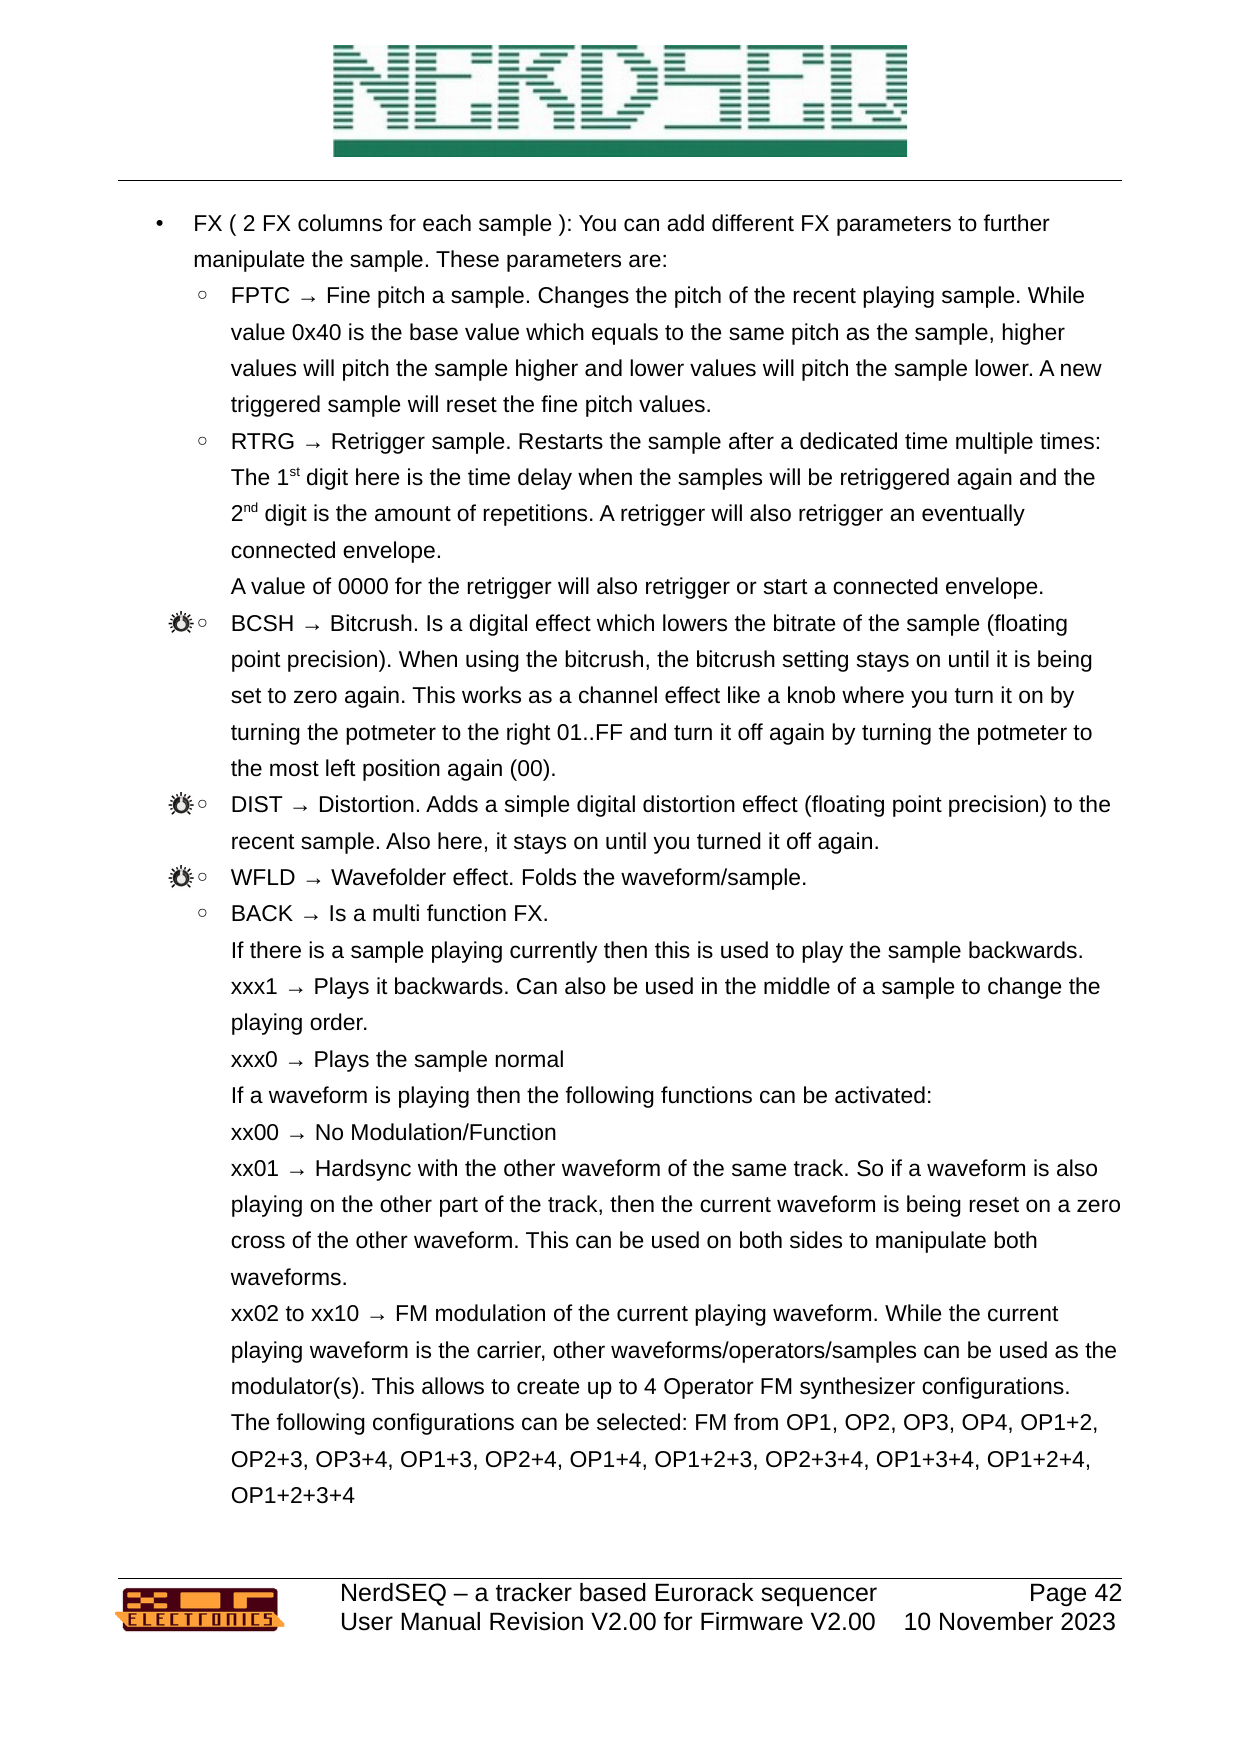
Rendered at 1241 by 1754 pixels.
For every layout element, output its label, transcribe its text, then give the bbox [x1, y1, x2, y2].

picture [168, 865, 194, 891]
picture [333, 45, 908, 157]
list xx02 to xx10 → FM modulation of the current playing waveform. While the current playing waveform is the carrier, other waveforms/operators/samples can be used as the modulator(s). This allows to create up to 4 Operator FM synthesizer configurations. [193, 1300, 1122, 1399]
picture [115, 1584, 285, 1634]
list The following configurations can be selected: FM from OP1, OP2, OP3, OP4, OP1+2, OP2+3, OP3+4, OP1+3, OP2+4, OP1+4, OP1+2+3, OP2+3+4, OP1+3+4, OP1+2+4, OP1+2+3+4 [193, 1409, 1122, 1508]
list FX ( 2 FX columns for each sample ): You can add different FX parameters to further manipulate the sample. These parameters are: [156, 209, 1122, 272]
list The 1st digit here is the time delay when the samples will be retriggered again and the 2nd digit is the amount of repetitions. A retrigger will also retrigger an eventually connected envelope. [193, 464, 1122, 563]
picture [168, 792, 194, 818]
list xxx0 → Plays the sample normal [193, 1046, 1122, 1072]
list RTRG → Retrigger sample. Restarts the sample after a dedicated time multiple times: [193, 428, 1122, 454]
list xxx1 → Plays it backwards. Can also be used in the middle of a sample to change the playing order. [193, 973, 1122, 1036]
list DIST → Distortion. Adds a simple digital distortion effect (floating point precision) to the recent sample. Also here, it stays on until you turned it off again. [193, 791, 1122, 854]
list BCSH → Bitcrush. Is a digital effect which lowers the bitrate of the sample (floating point precision). When using the bitcrush, the bitcrush setting stays on until it is being set to zero again. This works as a channel effect like a knob where you turn it on by turning the potmeter to the right 01..FF and turn it off again by turning the potmeter to the most left position again (00). [193, 609, 1122, 781]
list FPTC → Fine pitch a sample. Changes the pitch of the recent playing sample. While value 0x40 is the base value which equals to the same pitch as the sample, higher values will pitch the sample higher and lower values will pitch the sample lower. A new triggered sample will reset the fine pitch values. [193, 282, 1122, 418]
list xx01 → Hardsync with the other waveform of the same track. So if a waveform is also playing on the other part of the track, then the current waveform is being reset on a zero cross of the other waveform. This can be used on both sides to manipulate both waveforms. [193, 1155, 1122, 1290]
picture [168, 611, 194, 636]
list xx00 → No Modulation/Function [193, 1118, 1122, 1145]
list BACK → Is a multi function FX. If there is a sample playing currently then this is used to play the sample backwards. [193, 900, 1122, 963]
list A value of 0000 for the retrigger will also retrigger or start a connected envelope. [193, 573, 1122, 599]
list WFLD → Wavefolder effect. Folds the waveform/sample. [193, 864, 1122, 890]
list If a waveform is playing then the following functions can be activated: [193, 1082, 1122, 1108]
